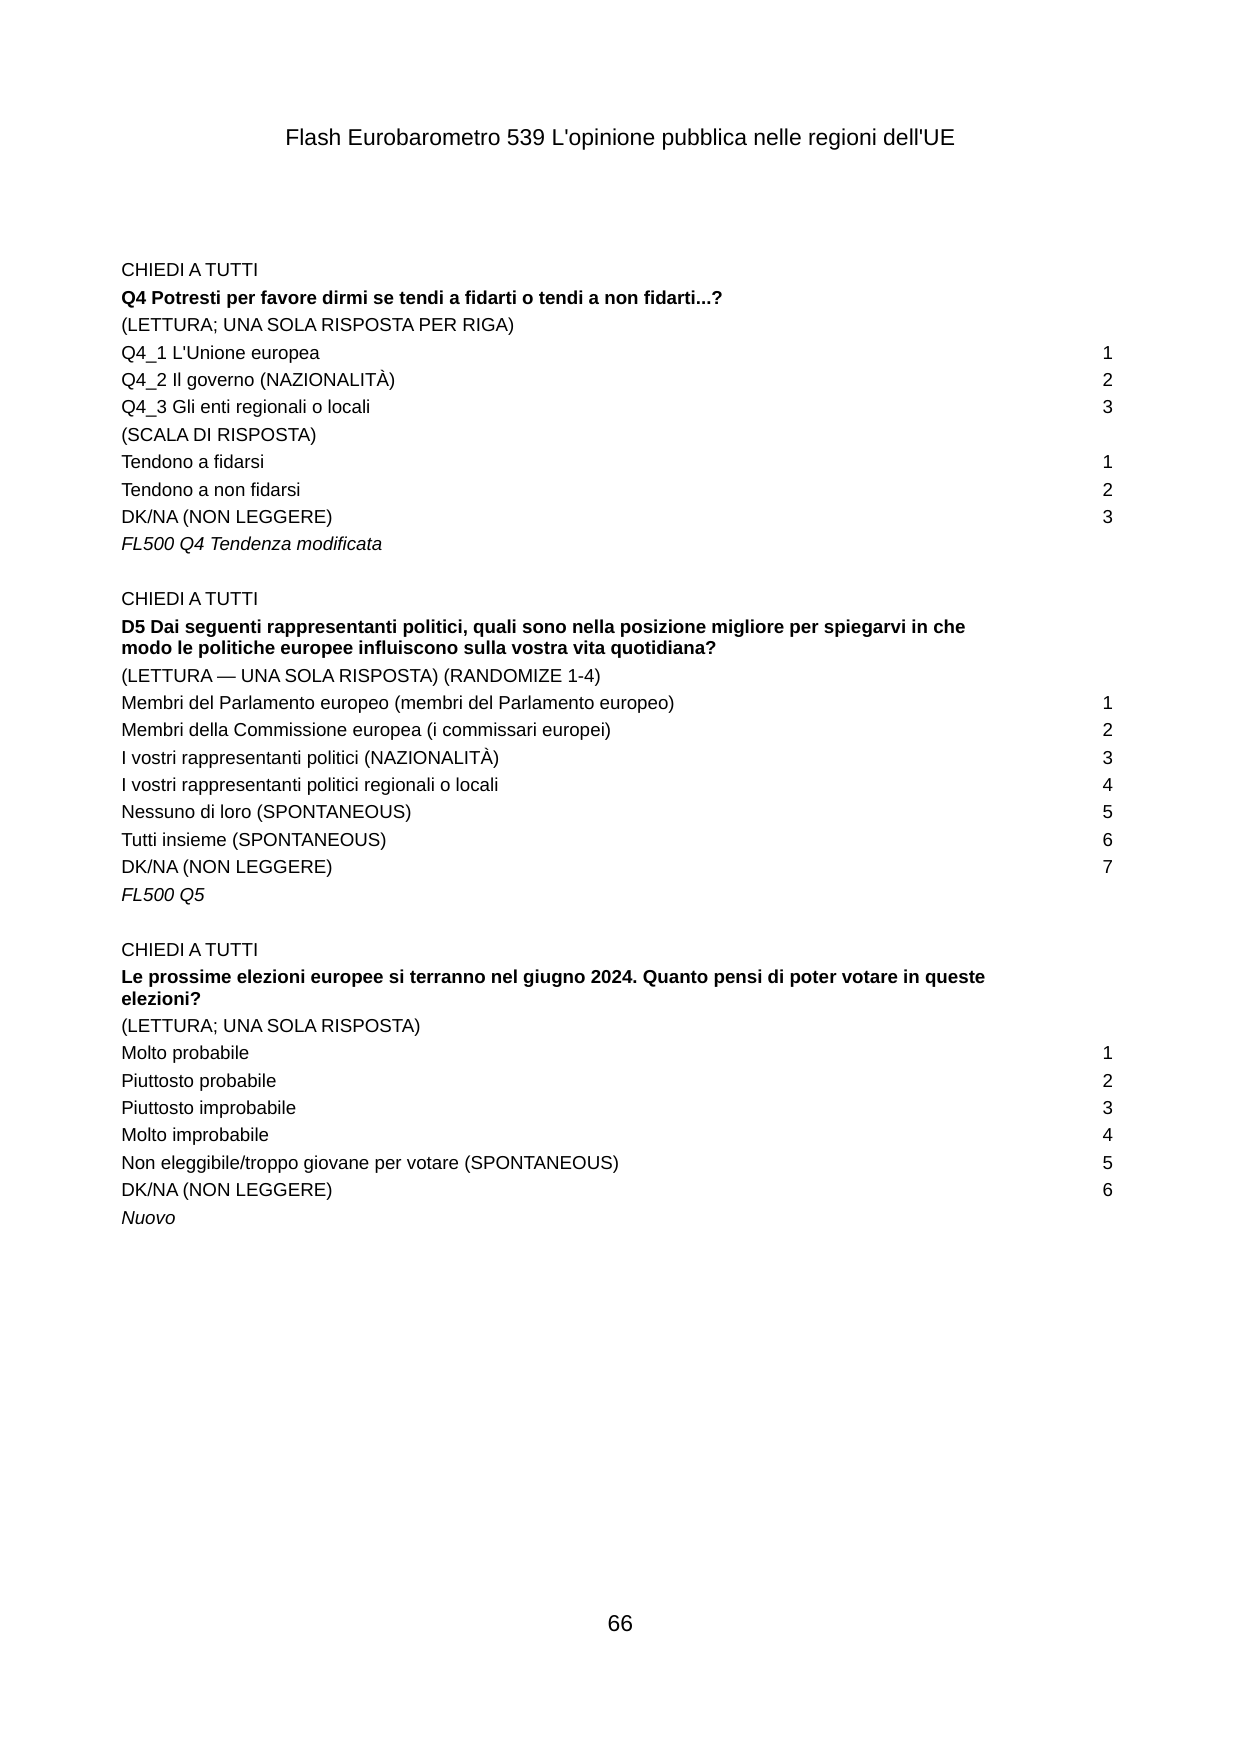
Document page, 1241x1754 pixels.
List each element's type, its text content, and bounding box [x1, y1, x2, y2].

table_cell 2 [1021, 366, 1116, 393]
table_cell 3 [1021, 1094, 1116, 1121]
table_cell 1 [1021, 339, 1116, 366]
table_cell (LETTURA; UNA SOLA RISPOSTA) [118, 1012, 1021, 1039]
table_cell Piuttosto improbabile [118, 1094, 1021, 1121]
table_cell I vostri rappresentanti politici (NAZIONALITÀ) [118, 744, 1021, 771]
table_cell [1021, 421, 1116, 448]
table_cell Le prossime elezioni europee si terranno nel giugno 2024. Quanto pensi di poter votare in queste elezioni? [118, 963, 1021, 1012]
table_cell Piuttosto probabile [118, 1067, 1021, 1094]
table_cell [1021, 908, 1116, 935]
table_cell DK/NA (NON LEGGERE) [118, 1176, 1021, 1203]
table_cell CHIEDI A TUTTI [118, 585, 1021, 612]
table_cell 7 [1021, 853, 1116, 881]
table_cell Tutti insieme (SPONTANEOUS) [118, 826, 1021, 853]
table_cell 5 [1021, 799, 1116, 826]
table_cell Tendono a non fidarsi [118, 476, 1021, 503]
table_cell [1021, 1012, 1116, 1039]
table_cell [1021, 613, 1116, 661]
table_cell I vostri rappresentanti politici regionali o locali [118, 771, 1021, 798]
table_cell Q4 Potresti per favore dirmi se tendi a fidarti o tendi a non fidarti...? [118, 284, 1021, 311]
table_cell 4 [1021, 1121, 1116, 1149]
table_cell Tendono a fidarsi [118, 448, 1021, 476]
table_header CHIEDI A TUTTI [118, 256, 1021, 284]
table_cell Membri della Commissione europea (i commissari europei) [118, 716, 1021, 744]
table_cell Non eleggibile/troppo giovane per votare (SPONTANEOUS) [118, 1149, 1021, 1176]
table_cell FL500 Q5 [118, 881, 1021, 908]
table_cell [1021, 881, 1116, 908]
table_cell [118, 908, 1021, 935]
table_cell 1 [1021, 448, 1116, 476]
table_cell 3 [1021, 393, 1116, 421]
table_cell DK/NA (NON LEGGERE) [118, 853, 1021, 881]
table_cell Q4_3 Gli enti regionali o locali [118, 393, 1021, 421]
table_cell 2 [1021, 476, 1116, 503]
table_cell (LETTURA; UNA SOLA RISPOSTA PER RIGA) [118, 311, 1021, 338]
table_cell [1021, 661, 1116, 689]
table_cell [1021, 1204, 1116, 1231]
table_cell FL500 Q4 Tendenza modificata [118, 530, 1021, 558]
table_cell (LETTURA — UNA SOLA RISPOSTA) (RANDOMIZE 1-4) [118, 661, 1021, 689]
table_cell DK/NA (NON LEGGERE) [118, 503, 1021, 530]
table_header [1021, 256, 1116, 284]
table_cell [1021, 935, 1116, 963]
table_cell Molto probabile [118, 1039, 1021, 1067]
table_cell 5 [1021, 1149, 1116, 1176]
table_cell [1021, 585, 1116, 612]
table_cell 1 [1021, 689, 1116, 716]
table_cell 2 [1021, 1067, 1116, 1094]
table_cell [1021, 284, 1116, 311]
table_cell D5 Dai seguenti rappresentanti politici, quali sono nella posizione migliore per spiegarvi in che modo le politiche europee influiscono sulla vostra vita quotidiana? [118, 613, 1021, 661]
table_cell Nessuno di loro (SPONTANEOUS) [118, 799, 1021, 826]
table_cell 6 [1021, 1176, 1116, 1203]
table_cell [1021, 311, 1116, 338]
table_cell [1021, 530, 1116, 558]
table_cell CHIEDI A TUTTI [118, 935, 1021, 963]
table_cell 2 [1021, 716, 1116, 744]
table_cell [118, 558, 1021, 585]
table_cell Molto improbabile [118, 1121, 1021, 1149]
table_cell [1021, 963, 1116, 1012]
table_cell Q4_2 Il governo (NAZIONALITÀ) [118, 366, 1021, 393]
table_cell 3 [1021, 503, 1116, 530]
table_cell Membri del Parlamento europeo (membri del Parlamento europeo) [118, 689, 1021, 716]
table_cell Q4_1 L'Unione europea [118, 339, 1021, 366]
table_cell [1021, 558, 1116, 585]
table_cell 4 [1021, 771, 1116, 798]
table_cell 1 [1021, 1039, 1116, 1067]
table_cell (SCALA DI RISPOSTA) [118, 421, 1021, 448]
table_cell 3 [1021, 744, 1116, 771]
table_cell Nuovo [118, 1204, 1021, 1231]
table_cell 6 [1021, 826, 1116, 853]
